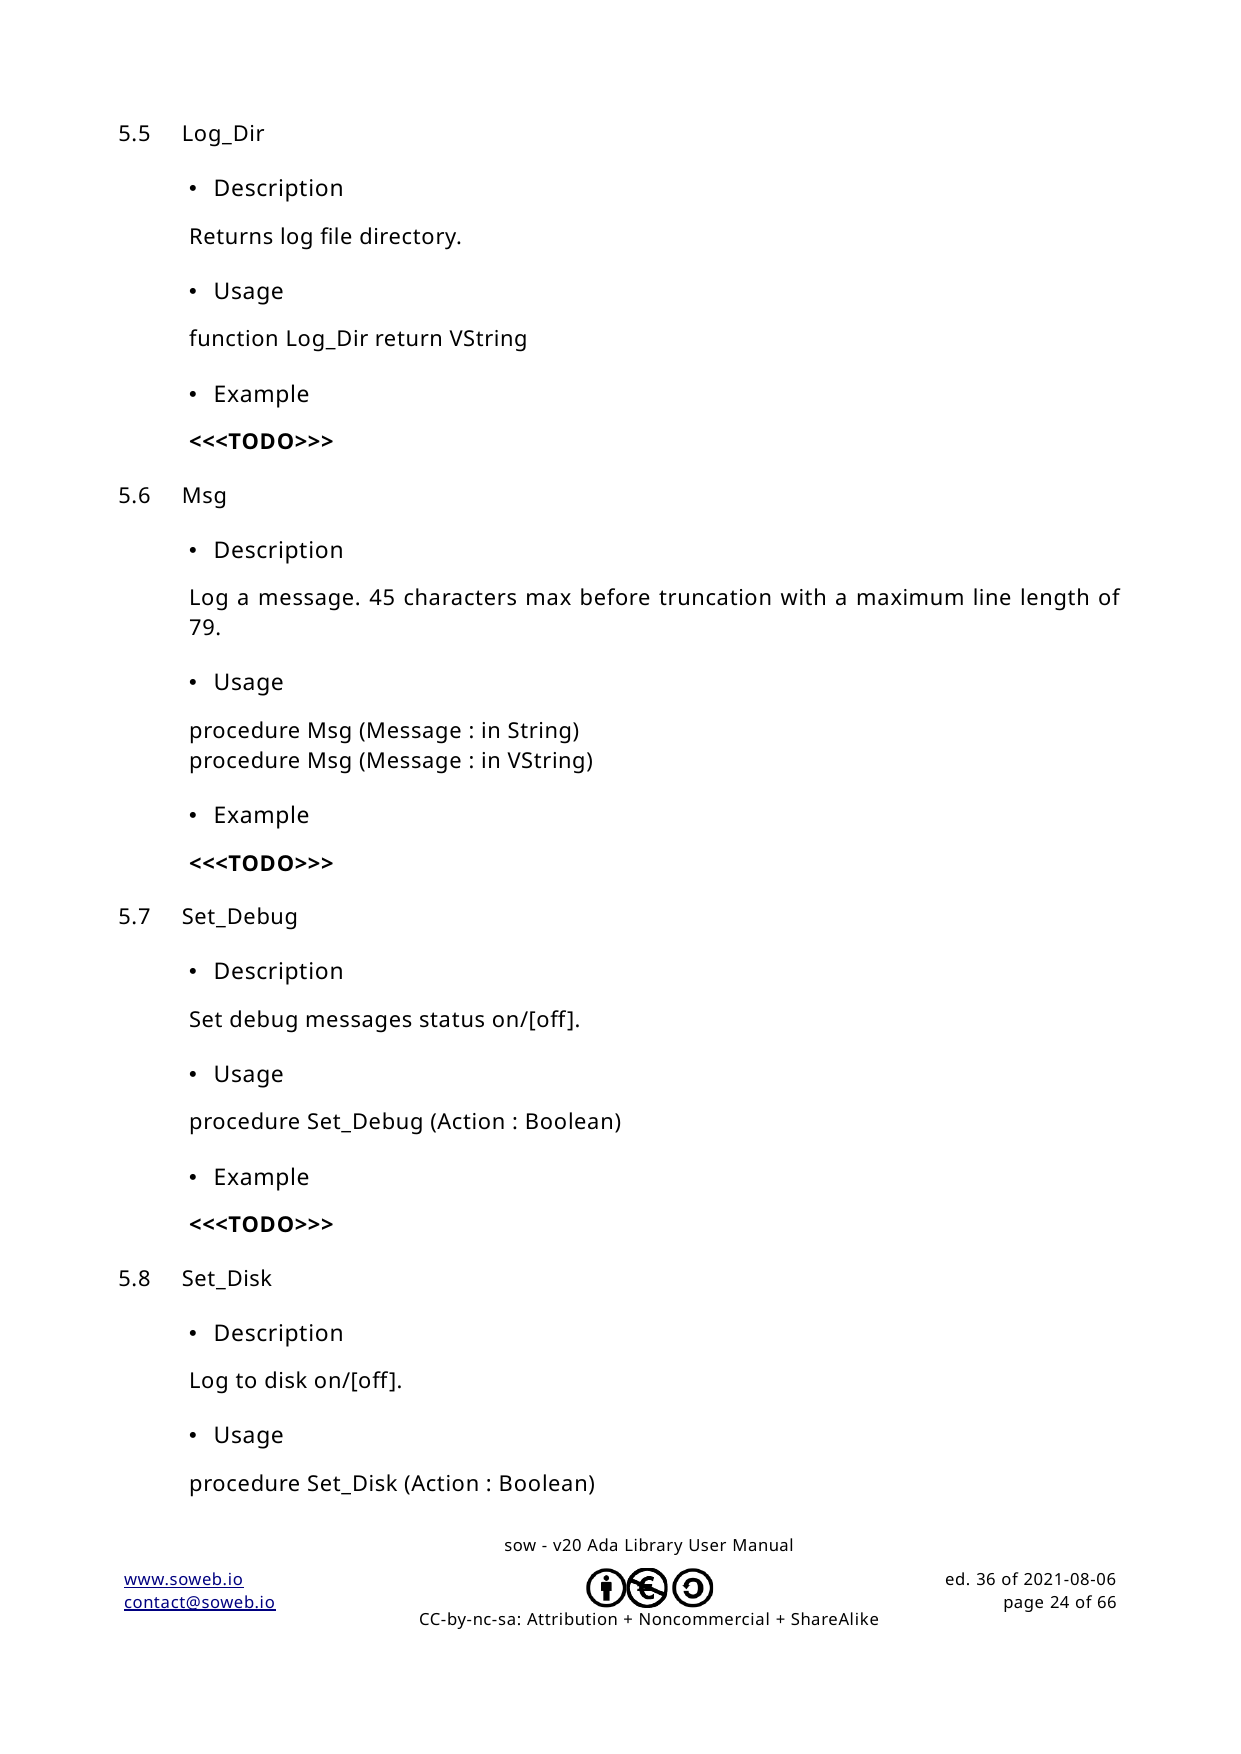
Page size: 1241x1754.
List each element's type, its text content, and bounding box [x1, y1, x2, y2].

text <<<TODO>>> [189, 847, 1122, 877]
picture [585, 1568, 668, 1608]
text <<<TODO>>> [189, 426, 1122, 456]
text procedure Set_Disk (Action : Boolean) [189, 1468, 1122, 1498]
text Log a message. 45 characters max before truncation with a maximum line length of 79. [189, 582, 1122, 642]
subtitle Set_Disk [118, 1262, 1122, 1292]
subtitle Description [189, 533, 1122, 564]
text <<<TODO>>> [189, 1209, 1122, 1239]
subtitle Description [189, 172, 1122, 203]
subtitle Usage [189, 1057, 1122, 1088]
subtitle Set_Debug [118, 901, 1122, 931]
subtitle Example [189, 1160, 1122, 1191]
text procedure Set_Debug (Action : Boolean) [189, 1106, 1122, 1136]
text function Log_Dir return VString [189, 323, 1122, 353]
subtitle Msg [118, 479, 1122, 509]
subtitle Usage [189, 1419, 1122, 1450]
text Set debug messages status on/[off]. [189, 1004, 1122, 1034]
subtitle Description [189, 955, 1122, 986]
text Returns log file directory. [189, 221, 1122, 251]
text procedure Msg (Message : in String) [189, 715, 1122, 745]
subtitle Usage [189, 666, 1122, 697]
picture [672, 1568, 714, 1608]
subtitle Description [189, 1316, 1122, 1347]
subtitle Log_Dir [118, 118, 1122, 148]
subtitle Example [189, 798, 1122, 830]
subtitle Example [189, 377, 1122, 408]
text procedure Msg (Message : in VString) [189, 745, 1122, 775]
text Log to disk on/[off]. [189, 1365, 1122, 1395]
subtitle Usage [189, 274, 1122, 306]
